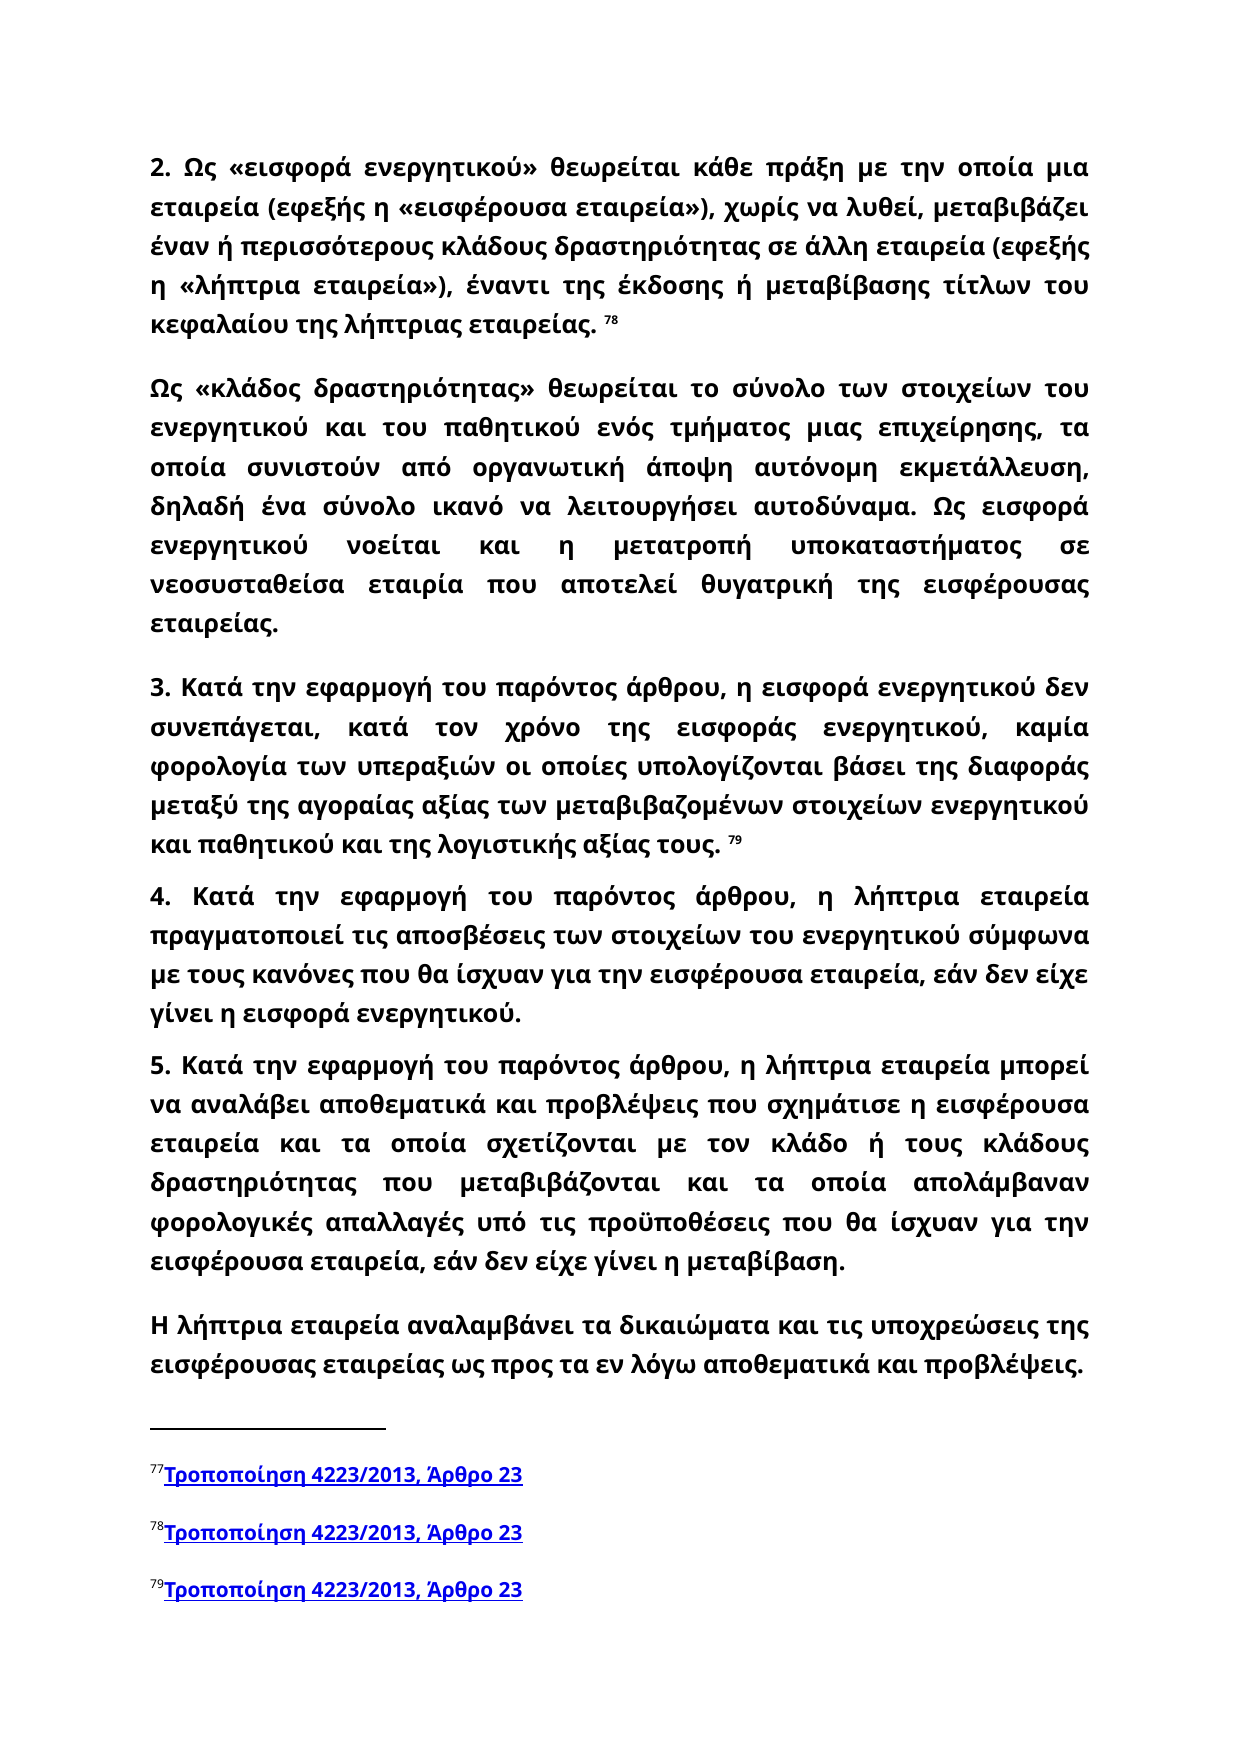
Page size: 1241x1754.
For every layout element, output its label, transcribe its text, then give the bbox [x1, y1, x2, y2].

text Τροποποίηση 4223/2013, Άρθρο 23 [150, 1460, 1090, 1489]
text Ως «κλάδος δραστηριότητας» θεωρείται το σύνολο των στοιχείων του ενεργητικού και του παθητικού ενός τμήματος μιας επιχείρησης, τα οποία συνιστούν από οργανωτική άποψη αυτόνομη εκμετάλλευση, δηλαδή ένα σύνολο ικανό να λειτουργήσει αυτοδύναμα. Ως εισφορά ενεργητικού νοείται και η μετατροπή υποκαταστήματος σε νεοσυσταθείσα εταιρία που αποτελεί θυγατρική της εισφέρουσας εταιρείας. [150, 371, 1090, 640]
text Τροποποίηση 4223/2013, Άρθρο 23 [150, 1518, 1090, 1546]
text 2. Ως «εισφορά ενεργητικού» θεωρείται κάθε πράξη με την οποία μια εταιρεία (εφεξής η «εισφέρουσα εταιρεία»), χωρίς να λυθεί, μεταβιβάζει έναν ή περισσότερους κλάδους δραστηριότητας σε άλλη εταιρεία (εφεξής η «λήπτρια εταιρεία»), έναντι της έκδοσης ή μεταβίβασης τίτλων του κεφαλαίου της λήπτριας εταιρείας. [150, 150, 1090, 341]
text 4. Κατά την εφαρμογή του παρόντος άρθρου, η λήπτρια εταιρεία πραγματοποιεί τις αποσβέσεις των στοιχείων του ενεργητικού σύμφωνα με τους κανόνες που θα ίσχυαν για την εισφέρουσα εταιρεία, εάν δεν είχε γίνει η εισφορά ενεργητικού. [150, 878, 1090, 1030]
text Η λήπτρια εταιρεία αναλαμβάνει τα δικαιώματα και τις υποχρεώσεις της εισφέρουσας εταιρείας ως προς τα εν λόγω αποθεματικά και προβλέψεις. [150, 1307, 1090, 1381]
text 3. Κατά την εφαρμογή του παρόντος άρθρου, η εισφορά ενεργητικού δεν συνεπάγεται, κατά τον χρόνο της εισφοράς ενεργητικού, καμία φορολογία των υπεραξιών οι οποίες υπολογίζονται βάσει της διαφοράς μεταξύ της αγοραίας αξίας των μεταβιβαζομένων στοιχείων ενεργητικού και παθητικού και της λογιστικής αξίας τους. [150, 670, 1090, 861]
text 5. Κατά την εφαρμογή του παρόντος άρθρου, η λήπτρια εταιρεία μπορεί να αναλάβει αποθεματικά και προβλέψεις που σχημάτισε η εισφέρουσα εταιρεία και τα οποία σχετίζονται με τον κλάδο ή τους κλάδους δραστηριότητας που μεταβιβάζονται και τα οποία απολάμβαναν φορολογικές απαλλαγές υπό τις προϋποθέσεις που θα ίσχυαν για την εισφέρουσα εταιρεία, εάν δεν είχε γίνει η μεταβίβαση. [150, 1047, 1090, 1277]
text Τροποποίηση 4223/2013, Άρθρο 23 [150, 1576, 1090, 1604]
